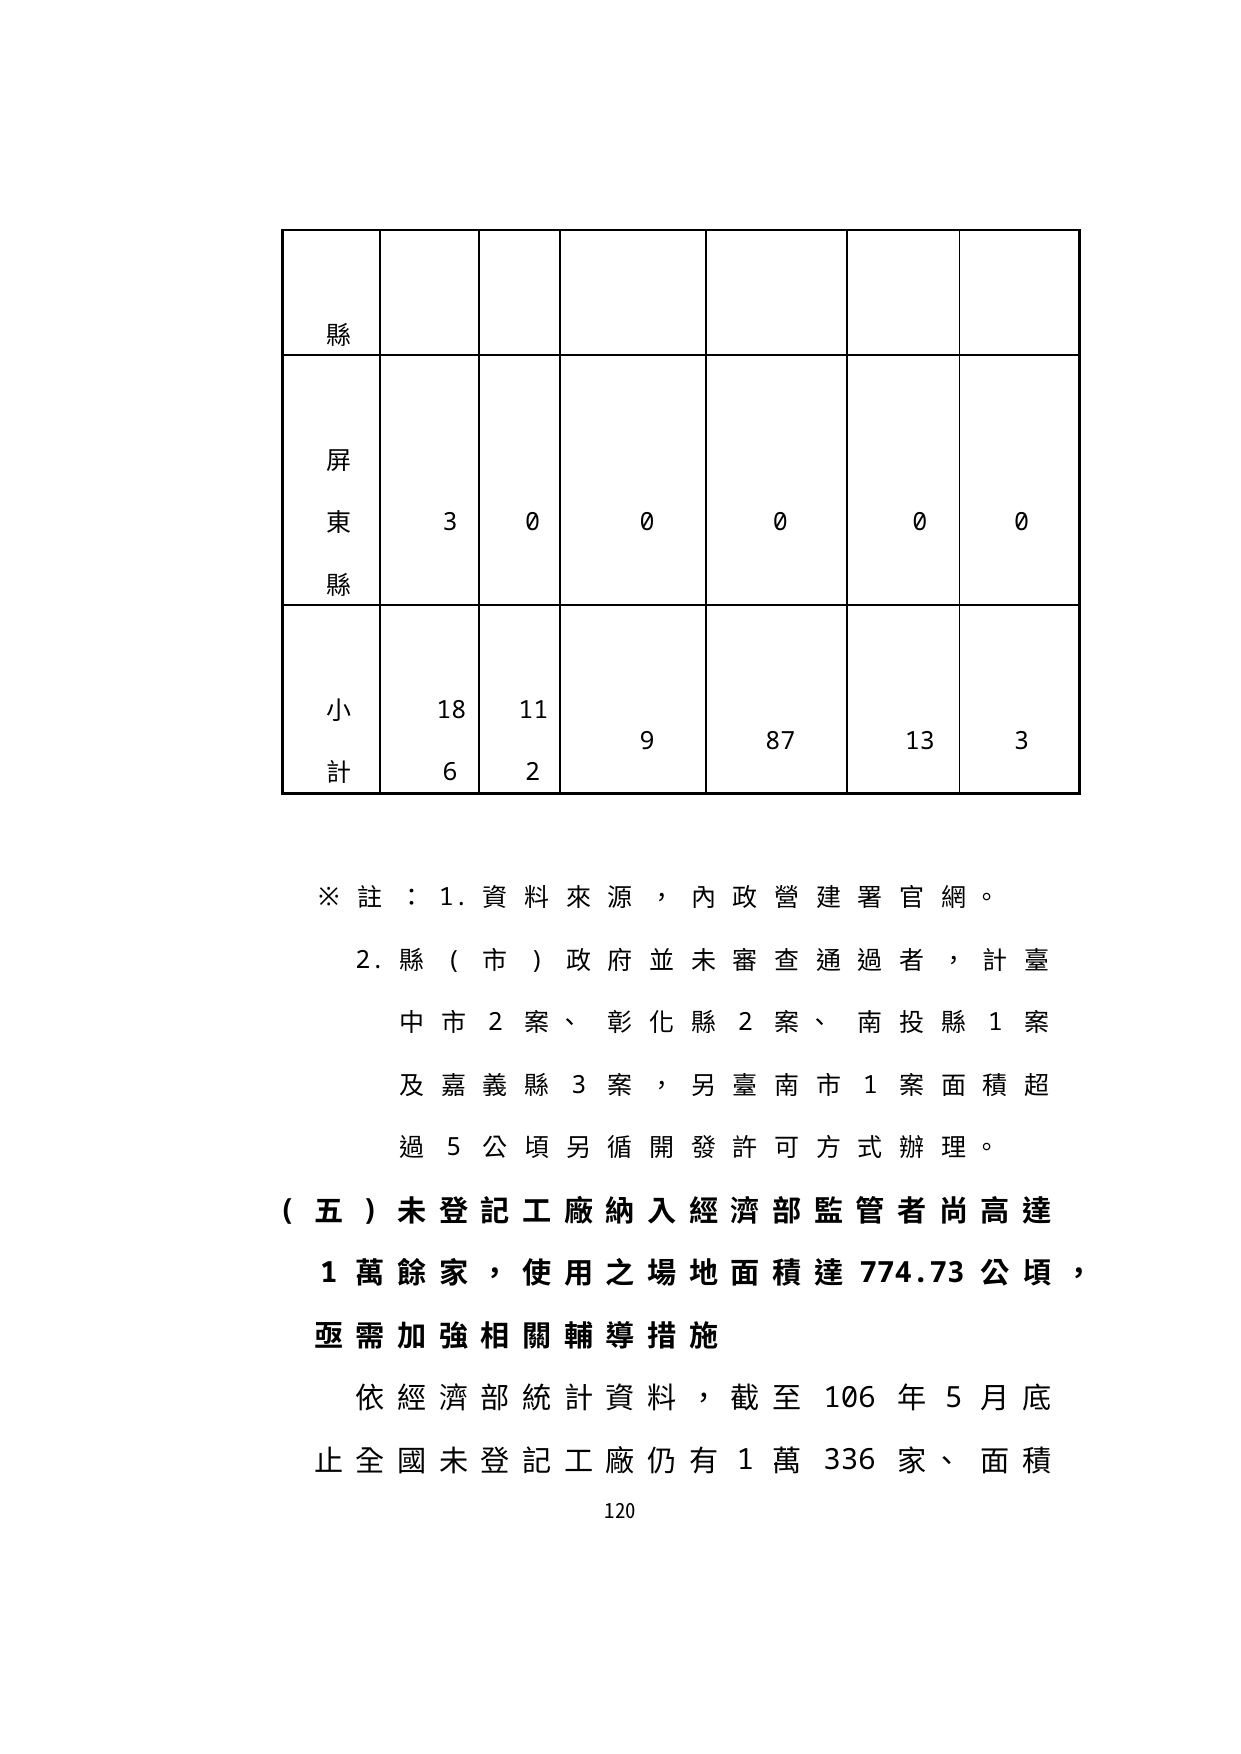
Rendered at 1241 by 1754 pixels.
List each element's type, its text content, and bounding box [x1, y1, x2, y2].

table_cell [480, 231, 559, 354]
table_cell 3 [960, 606, 1078, 792]
table_cell 0 [561, 356, 705, 604]
table_cell 112 [480, 606, 559, 792]
table_cell 縣 [284, 231, 379, 354]
table_cell [381, 231, 478, 354]
table_cell [707, 231, 846, 354]
table_cell [561, 231, 705, 354]
table_cell 13 [848, 606, 959, 792]
table_cell 186 [381, 606, 478, 792]
table_cell 屏東縣 [284, 356, 379, 604]
table_cell 3 [381, 356, 478, 604]
table_cell 0 [707, 356, 846, 604]
table_cell 0 [480, 356, 559, 604]
text (五)未登記工廠納入經濟部監管者尚高達1萬餘家，使用之場地面積達774.73公頃，亟需加強相關輔導措施 [242, 1167, 1058, 1354]
text ※註：1.資料來源，內政營建署官網。 [271, 854, 1058, 917]
table_cell 0 [960, 356, 1078, 604]
table_cell [960, 231, 1078, 354]
table_cell 87 [707, 606, 846, 792]
text 依經濟部統計資料，截至106年5月底止全國未登記工廠仍有1萬336家、面積 [271, 1354, 1058, 1479]
text 2.縣(市)政府並未審查通過者，計臺中市2案、彰化縣2案、南投縣1案及嘉義縣3案，另臺南市1案面積超過5公頃另循開發許可方式辦理。 [348, 917, 1058, 1167]
table_cell 9 [561, 606, 705, 792]
table_cell [848, 231, 959, 354]
table_cell 小計 [284, 606, 379, 792]
table_cell 0 [848, 356, 959, 604]
